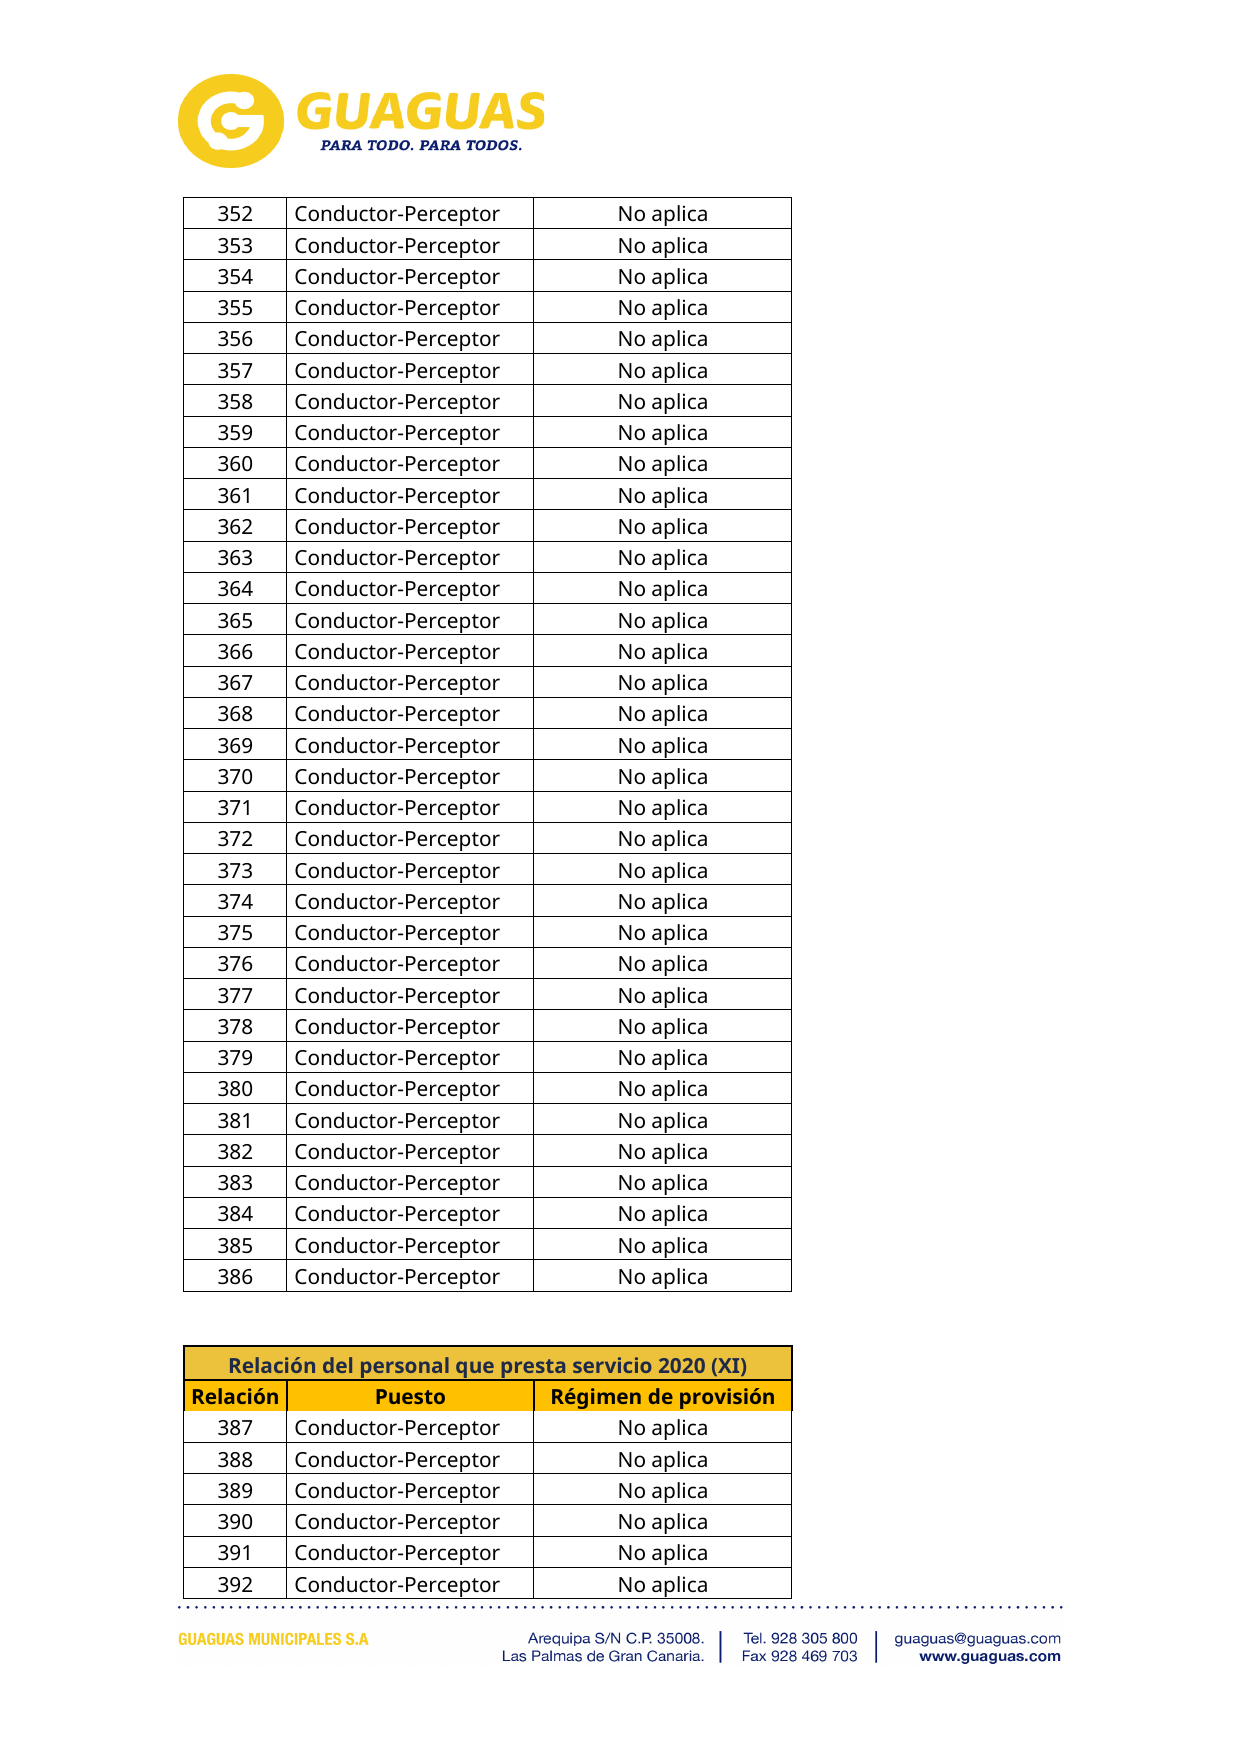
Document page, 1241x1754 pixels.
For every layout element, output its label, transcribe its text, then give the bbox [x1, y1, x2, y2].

table_cell No aplica [534, 1198, 791, 1228]
table_cell Conductor-Perceptor [287, 1537, 533, 1567]
table_cell 355 [184, 292, 286, 322]
table_cell No aplica [534, 1042, 791, 1072]
table_cell No aplica [534, 698, 791, 728]
table_cell 364 [184, 573, 286, 603]
table_cell No aplica [534, 510, 791, 541]
table_cell 354 [184, 260, 286, 291]
table_cell 374 [184, 885, 286, 916]
table_cell No aplica [534, 1411, 791, 1442]
table_cell No aplica [534, 604, 791, 634]
table_cell No aplica [534, 979, 791, 1009]
table_cell Conductor-Perceptor [287, 1042, 533, 1072]
table_cell Conductor-Perceptor [287, 792, 533, 822]
table_cell Conductor-Perceptor [287, 1443, 533, 1473]
table_cell 382 [184, 1135, 286, 1166]
table_cell Conductor-Perceptor [287, 698, 533, 728]
table_cell No aplica [534, 885, 791, 916]
table_cell No aplica [534, 1505, 791, 1536]
table_cell Conductor-Perceptor [287, 760, 533, 791]
table_cell No aplica [534, 1537, 791, 1567]
table_cell 380 [184, 1073, 286, 1103]
table_cell Conductor-Perceptor [287, 354, 533, 384]
table_cell Conductor-Perceptor [287, 823, 533, 853]
table_cell 381 [184, 1104, 286, 1134]
table_cell Conductor-Perceptor [287, 198, 533, 228]
table_cell Conductor-Perceptor [287, 573, 533, 603]
table_cell 356 [184, 323, 286, 353]
table_cell Conductor-Perceptor [287, 1568, 533, 1598]
table_cell 358 [184, 385, 286, 416]
table_cell 387 [184, 1411, 286, 1442]
table_cell Conductor-Perceptor [287, 260, 533, 291]
table_cell No aplica [534, 323, 791, 353]
table_cell Conductor-Perceptor [287, 292, 533, 322]
table_cell No aplica [534, 760, 791, 791]
table_cell No aplica [534, 667, 791, 697]
table_cell 370 [184, 760, 286, 791]
table_cell 352 [184, 198, 286, 228]
table_cell Conductor-Perceptor [287, 1505, 533, 1536]
table_cell 363 [184, 542, 286, 572]
table_cell No aplica [534, 823, 791, 853]
table_cell No aplica [534, 260, 791, 291]
table_cell No aplica [534, 448, 791, 478]
table_cell No aplica [534, 1474, 791, 1504]
table_cell 371 [184, 792, 286, 822]
table_cell Conductor-Perceptor [287, 948, 533, 978]
table_cell No aplica [534, 635, 791, 666]
table_cell Conductor-Perceptor [287, 448, 533, 478]
table_cell 378 [184, 1010, 286, 1041]
table_cell 383 [184, 1167, 286, 1197]
table_cell Conductor-Perceptor [287, 885, 533, 916]
table_cell No aplica [534, 573, 791, 603]
table_cell No aplica [534, 729, 791, 759]
table_cell No aplica [534, 1135, 791, 1166]
table_cell 385 [184, 1229, 286, 1259]
table_cell 369 [184, 729, 286, 759]
table_cell Puesto [288, 1381, 533, 1411]
table_cell No aplica [534, 1229, 791, 1259]
table_cell 391 [184, 1537, 286, 1567]
table_cell No aplica [534, 854, 791, 884]
table_cell Conductor-Perceptor [287, 323, 533, 353]
table_cell No aplica [534, 1443, 791, 1473]
table_cell Conductor-Perceptor [287, 1260, 533, 1291]
table_cell No aplica [534, 1010, 791, 1041]
table_cell Conductor-Perceptor [287, 1073, 533, 1103]
table_cell Conductor-Perceptor [287, 510, 533, 541]
table_cell Conductor-Perceptor [287, 979, 533, 1009]
table_cell 367 [184, 667, 286, 697]
table_cell No aplica [534, 198, 791, 228]
table_cell Conductor-Perceptor [287, 1010, 533, 1041]
table_cell Conductor-Perceptor [287, 635, 533, 666]
table_cell 366 [184, 635, 286, 666]
table_cell 388 [184, 1443, 286, 1473]
table_cell 357 [184, 354, 286, 384]
table_cell 359 [184, 417, 286, 447]
table_cell No aplica [534, 542, 791, 572]
table_cell 392 [184, 1568, 286, 1598]
table_cell Conductor-Perceptor [287, 1474, 533, 1504]
table_cell No aplica [534, 417, 791, 447]
table_cell 362 [184, 510, 286, 541]
table_cell Conductor-Perceptor [287, 479, 533, 509]
table_cell Conductor-Perceptor [287, 917, 533, 947]
table_cell Conductor-Perceptor [287, 1198, 533, 1228]
table_cell Conductor-Perceptor [287, 854, 533, 884]
table_cell Conductor-Perceptor [287, 1104, 533, 1134]
table_cell Conductor-Perceptor [287, 1135, 533, 1166]
table_cell No aplica [534, 948, 791, 978]
table_cell 368 [184, 698, 286, 728]
table_cell No aplica [534, 354, 791, 384]
table_cell 390 [184, 1505, 286, 1536]
table_cell 379 [184, 1042, 286, 1072]
table_cell Conductor-Perceptor [287, 1167, 533, 1197]
table_cell 375 [184, 917, 286, 947]
table_cell Conductor-Perceptor [287, 417, 533, 447]
table_cell No aplica [534, 1073, 791, 1103]
table_cell No aplica [534, 1167, 791, 1197]
table_cell 373 [184, 854, 286, 884]
table_cell No aplica [534, 917, 791, 947]
table_cell Conductor-Perceptor [287, 1229, 533, 1259]
table_cell No aplica [534, 792, 791, 822]
table_cell 384 [184, 1198, 286, 1228]
table_cell Conductor-Perceptor [287, 604, 533, 634]
table_cell Conductor-Perceptor [287, 1411, 533, 1442]
table_cell 365 [184, 604, 286, 634]
table_cell 353 [184, 229, 286, 259]
table_cell No aplica [534, 1568, 791, 1598]
table_cell No aplica [534, 385, 791, 416]
table_cell 386 [184, 1260, 286, 1291]
table_cell 372 [184, 823, 286, 853]
table_cell No aplica [534, 479, 791, 509]
table_cell Régimen de provisión [535, 1381, 791, 1411]
table_cell Conductor-Perceptor [287, 667, 533, 697]
table_cell 377 [184, 979, 286, 1009]
table_cell No aplica [534, 1260, 791, 1291]
table_header Relación del personal que presta servicio 2020 (XI) [185, 1347, 791, 1379]
table_cell No aplica [534, 1104, 791, 1134]
table_cell 376 [184, 948, 286, 978]
table_cell Conductor-Perceptor [287, 229, 533, 259]
table_cell Relación [185, 1381, 286, 1411]
table_cell 389 [184, 1474, 286, 1504]
table_cell Conductor-Perceptor [287, 542, 533, 572]
table_cell Conductor-Perceptor [287, 385, 533, 416]
table_cell 361 [184, 479, 286, 509]
table_cell 360 [184, 448, 286, 478]
table_cell Conductor-Perceptor [287, 729, 533, 759]
table_cell No aplica [534, 229, 791, 259]
table_cell No aplica [534, 292, 791, 322]
